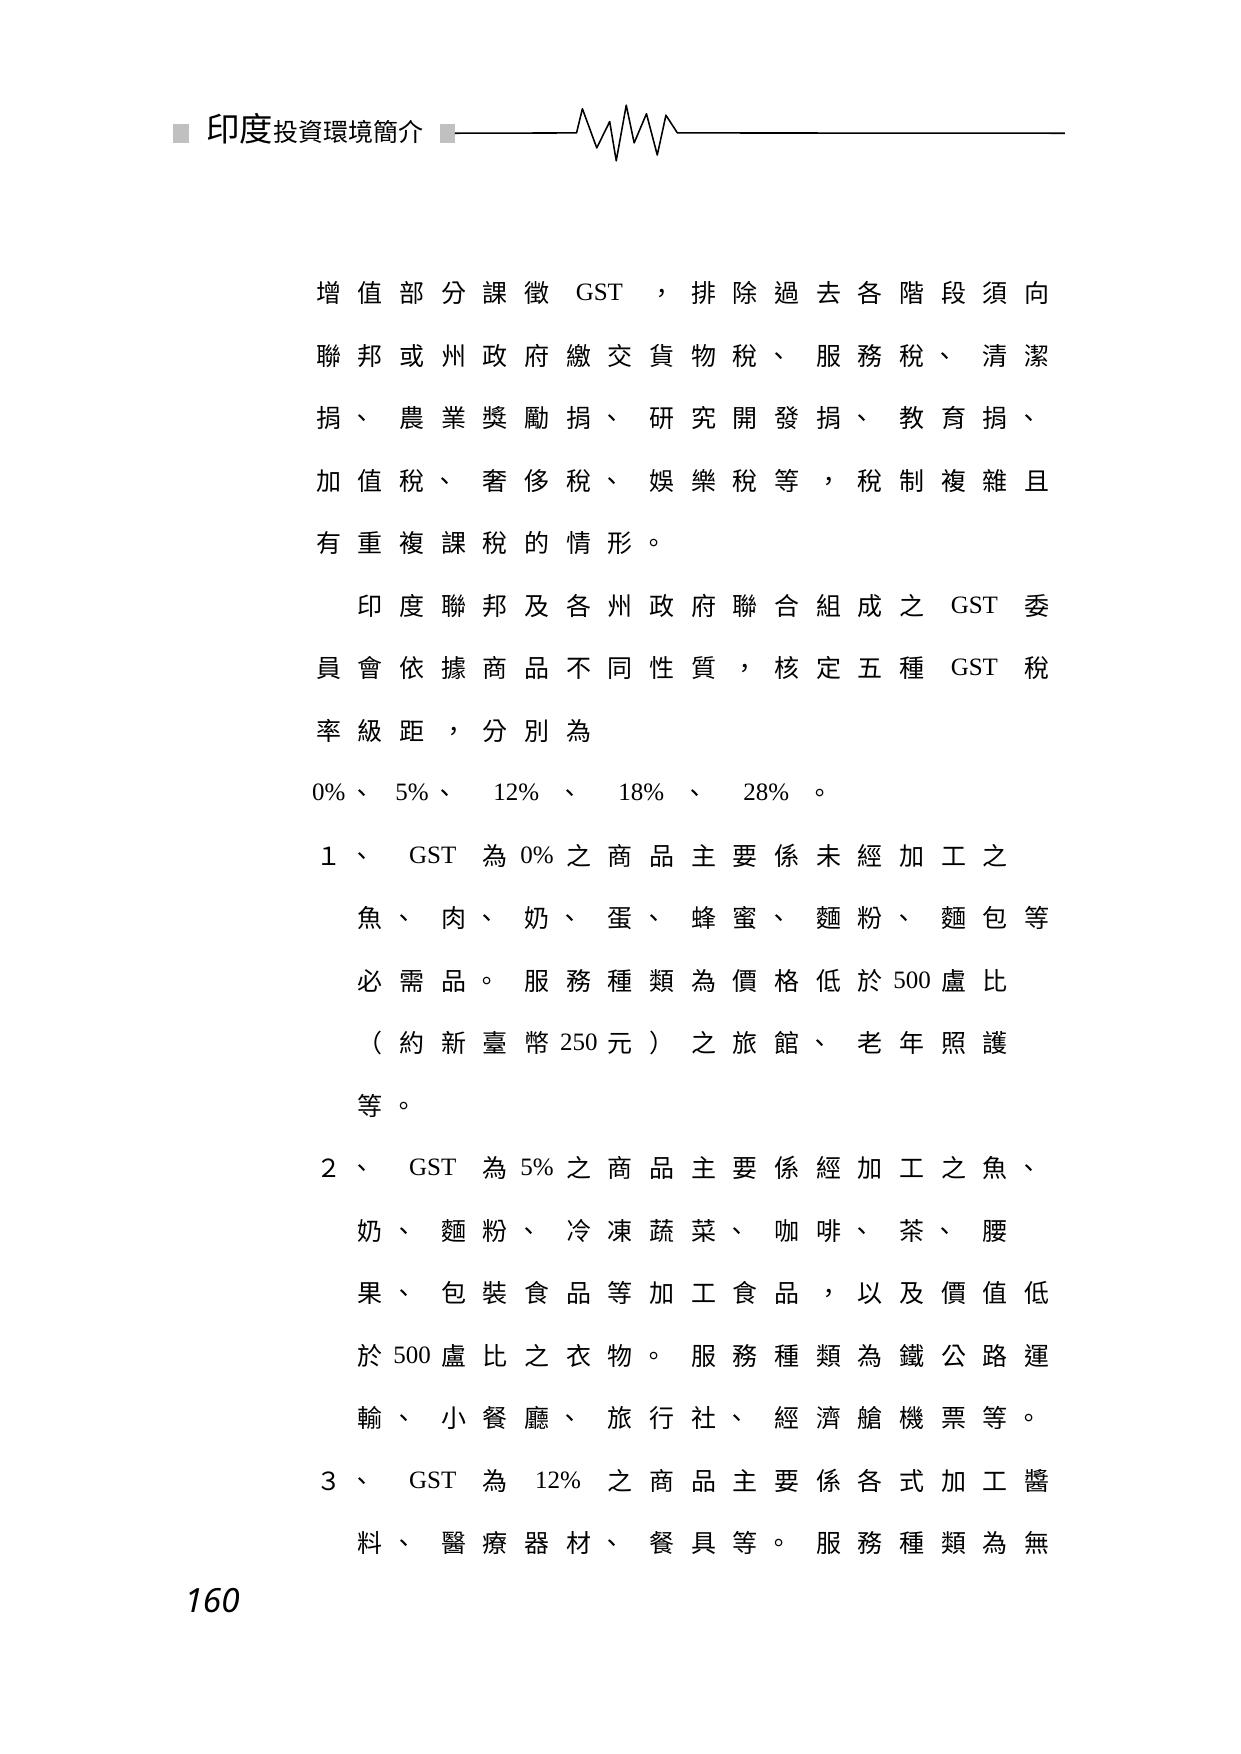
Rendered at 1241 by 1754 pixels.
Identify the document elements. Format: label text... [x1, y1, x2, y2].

text ２、GST為5%之商品主要係經加工之魚、奶、麵粉、冷凍蔬菜、咖啡、茶、腰果、包裝食品等加工食品，以及價值低於500盧比之衣物。服務種類為鐵公路運輸、小餐廳、旅行社、經濟艙機票等。 [281, 1125, 1058, 1438]
text 印度聯邦及各州政府聯合組成之GST委員會依據商品不同性質，核定五種GST稅率級距，分別為0%、5%、12%、18%、28%。 [281, 563, 1058, 813]
text 增值部分課徵GST，排除過去各階段須向聯邦或州政府繳交貨物稅、服務稅、清潔捐、農業獎勵捐、研究開發捐、教育捐、加值稅、奢侈稅、娛樂稅等，稅制複雜且有重複課稅的情形。 [281, 250, 1058, 563]
text ３、GST為12%之商品主要係各式加工醬料、醫療器材、餐具等。服務種類為無 [281, 1438, 1058, 1563]
text １、GST為0%之商品主要係未經加工之魚、肉、奶、蛋、蜂蜜、麵粉、麵包等必需品。服務種類為價格低於500盧比（約新臺幣250元）之旅館、老年照護等。 [281, 813, 1058, 1125]
